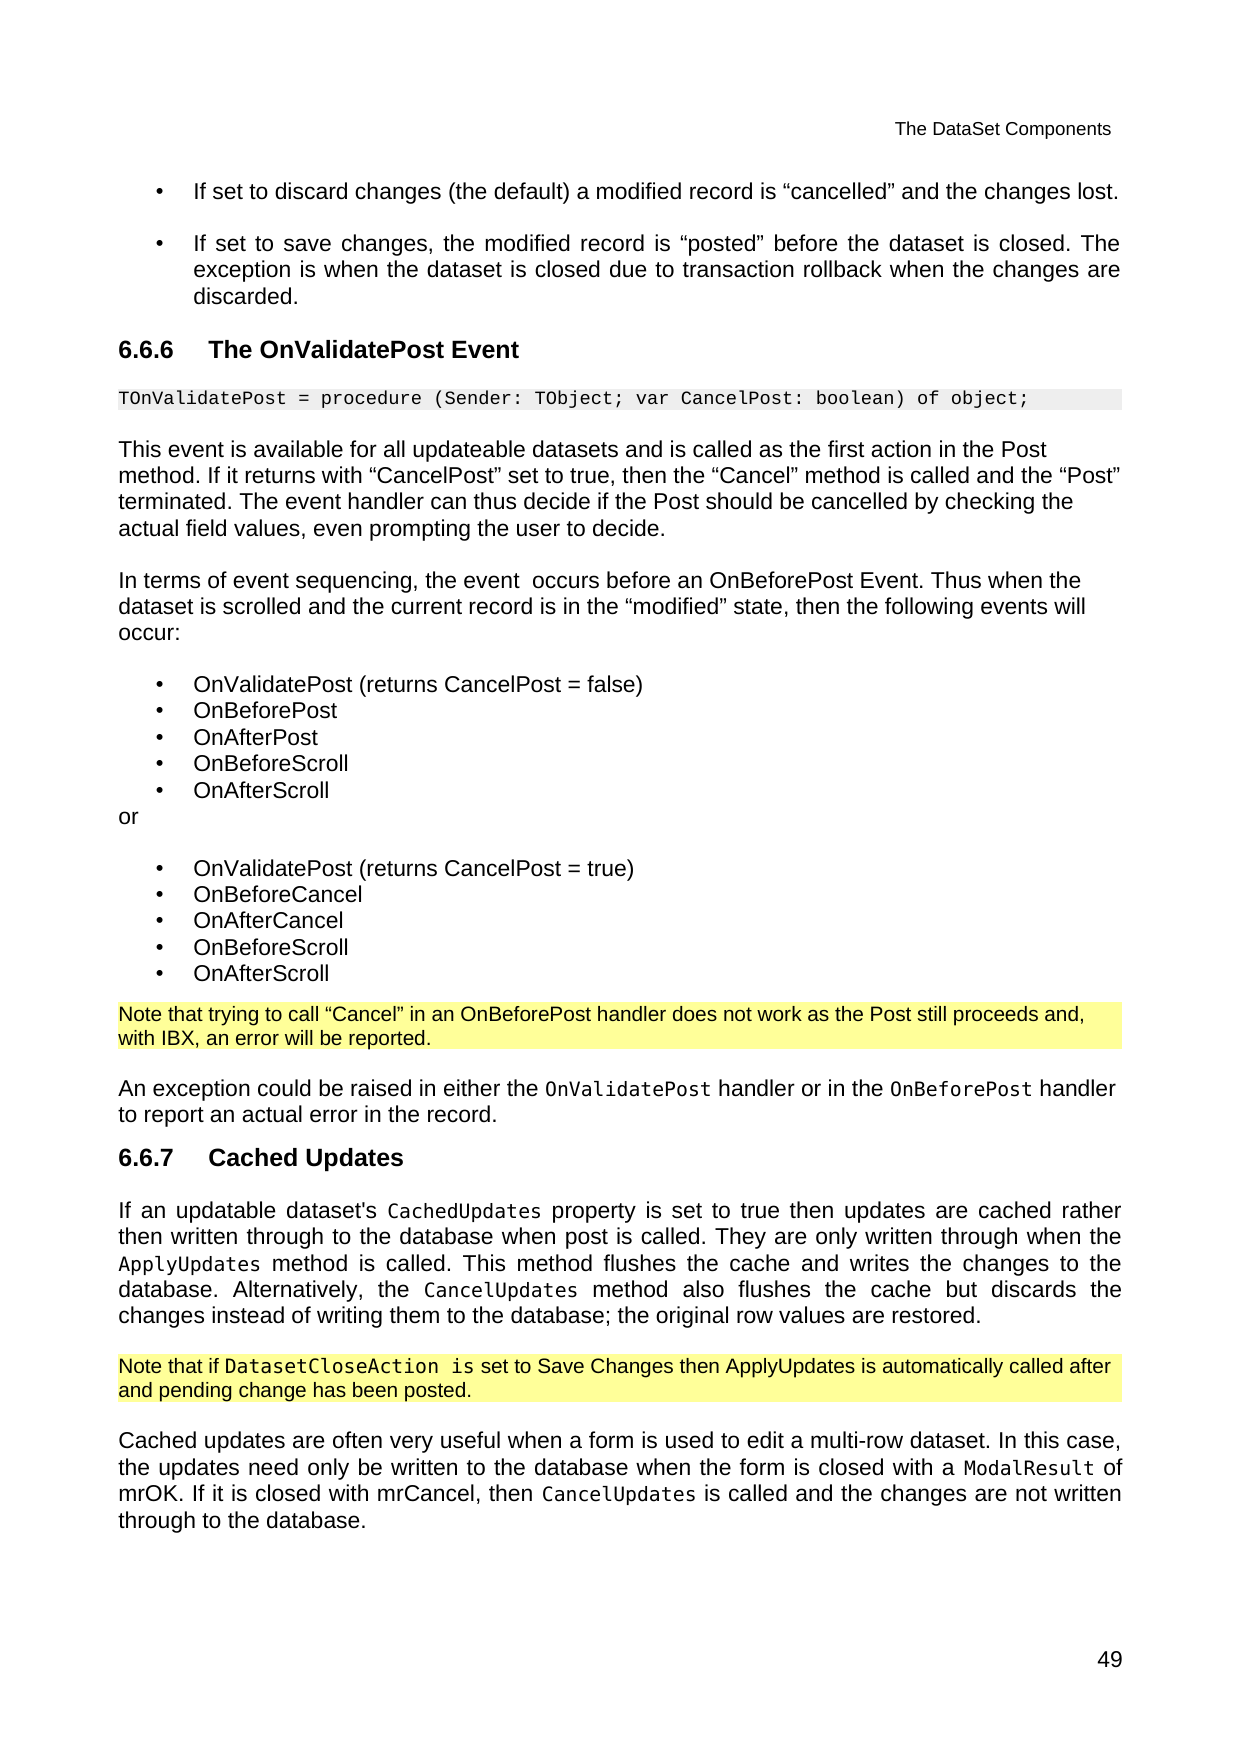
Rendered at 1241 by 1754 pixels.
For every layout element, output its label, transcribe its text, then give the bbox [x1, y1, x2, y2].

text Cached updates are often very useful when a form is used to edit a multi-row dataset. In this case, the updates need only be written to the database when the form is closed with a ModalResult of mrOK. If it is closed with mrCancel, then CancelUpdates is called and the changes are not written through to the database. [118, 1427, 1122, 1533]
text Note that if DatasetCloseAction is set to Save Changes then ApplyUpdates is automatically called after and pending change has been posted. [118, 1354, 1122, 1402]
list OnBeforeScroll [156, 750, 1122, 777]
list OnValidatePost (returns CancelPost = true) [156, 855, 1122, 881]
text This event is available for all updateable datasets and is called as the first action in the Post method. If it returns with “CancelPost” set to true, then the “Cancel” method is called and the “Post” terminated. The event handler can thus decide if the Post should be cancelled by checking the actual field values, even prompting the user to decide. [118, 436, 1122, 541]
text TOnValidatePost = procedure (Sender: TObject; var CancelPost: boolean) of object; [118, 389, 1122, 410]
list OnValidatePost (returns CancelPost = false) [156, 671, 1122, 697]
list OnBeforeCancel [156, 881, 1122, 907]
list OnAfterCancel [156, 907, 1122, 934]
text Note that trying to call “Cancel” in an OnBeforePost handler does not work as the Post still proceeds and, with IBX, an error will be reported. [118, 1002, 1122, 1049]
text An exception could be raised in either the OnValidatePost handler or in the OnBeforePost handler to report an actual error in the record. [118, 1075, 1122, 1128]
list OnAfterScroll [156, 960, 1122, 987]
list OnBeforePost [156, 697, 1122, 724]
list If set to discard changes (the default) a modified record is “cancelled” and the changes lost. [156, 178, 1122, 204]
list OnAfterScroll [156, 777, 1122, 803]
subtitle Cached Updates [118, 1143, 1122, 1171]
list OnBeforeScroll [156, 934, 1122, 960]
text In terms of event sequencing, the event occurs before an OnBeforePost Event. Thus when the dataset is scrolled and the current record is in the “modified” state, then the following events will occur: [118, 567, 1122, 646]
text If an updatable dataset's CachedUpdates property is set to true then updates are cached rather then written through to the database when post is called. They are only written through when the ApplyUpdates method is called. This method flushes the cache and writes the changes to the database. Alternatively, the CancelUpdates method also flushes the cache but discards the changes instead of writing them to the database; the original row values are restored. [118, 1197, 1122, 1329]
text or [118, 803, 1122, 829]
subtitle The OnValidatePost Event [118, 334, 1122, 363]
list OnAfterPost [156, 724, 1122, 750]
list If set to save changes, the modified record is “posted” before the dataset is closed. The exception is when the dataset is closed due to transaction rollback when the changes are discarded. [156, 230, 1122, 309]
